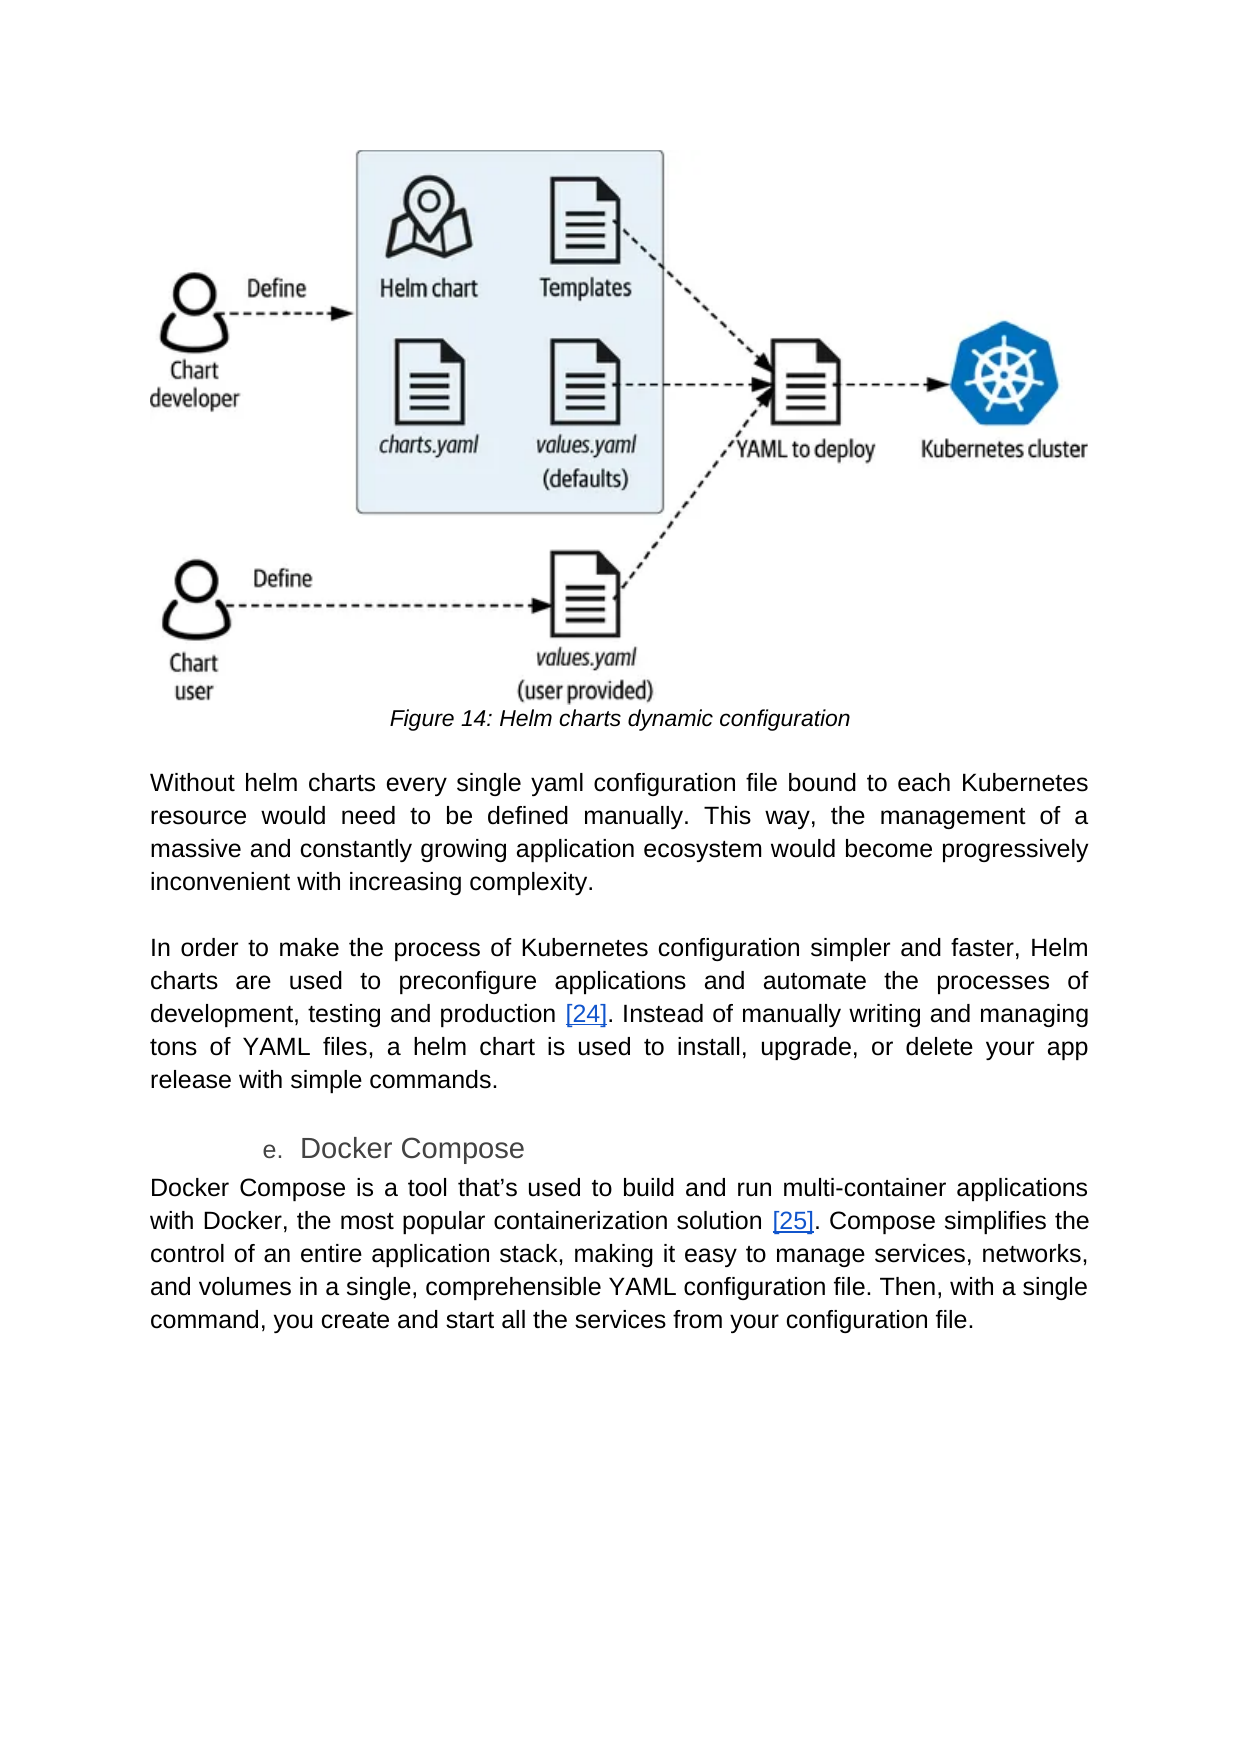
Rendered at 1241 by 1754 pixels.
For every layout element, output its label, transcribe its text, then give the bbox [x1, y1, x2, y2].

text Without helm charts every single yaml configuration file bound to each Kubernetes resource would need to be defined manually. This way, the management of a massive and constantly growing application ecosystem would become progressively inconvenient with increasing complexity. [150, 768, 1090, 896]
picture [150, 150, 1088, 705]
subtitle Docker Compose [262, 1131, 1090, 1165]
text Figure 14: Helm charts dynamic configuration [150, 705, 1090, 731]
text In order to make the process of Kubernetes configuration simpler and faster, Helm charts are used to preconfigure applications and automate the processes of development, testing and production [24]. Instead of manually writing and managing tons of YAML files, a helm chart is used to install, upgrade, or delete your app release with simple commands. [150, 933, 1090, 1094]
text Docker Compose is a tool that’s used to build and run multi-container applications with Docker, the most popular containerization solution [25]. Compose simplifies the control of an entire application stack, making it easy to manage services, networks, and volumes in a single, comprehensible YAML configuration file. Then, with a single command, you create and start all the services from your configuration file. [150, 1173, 1090, 1334]
